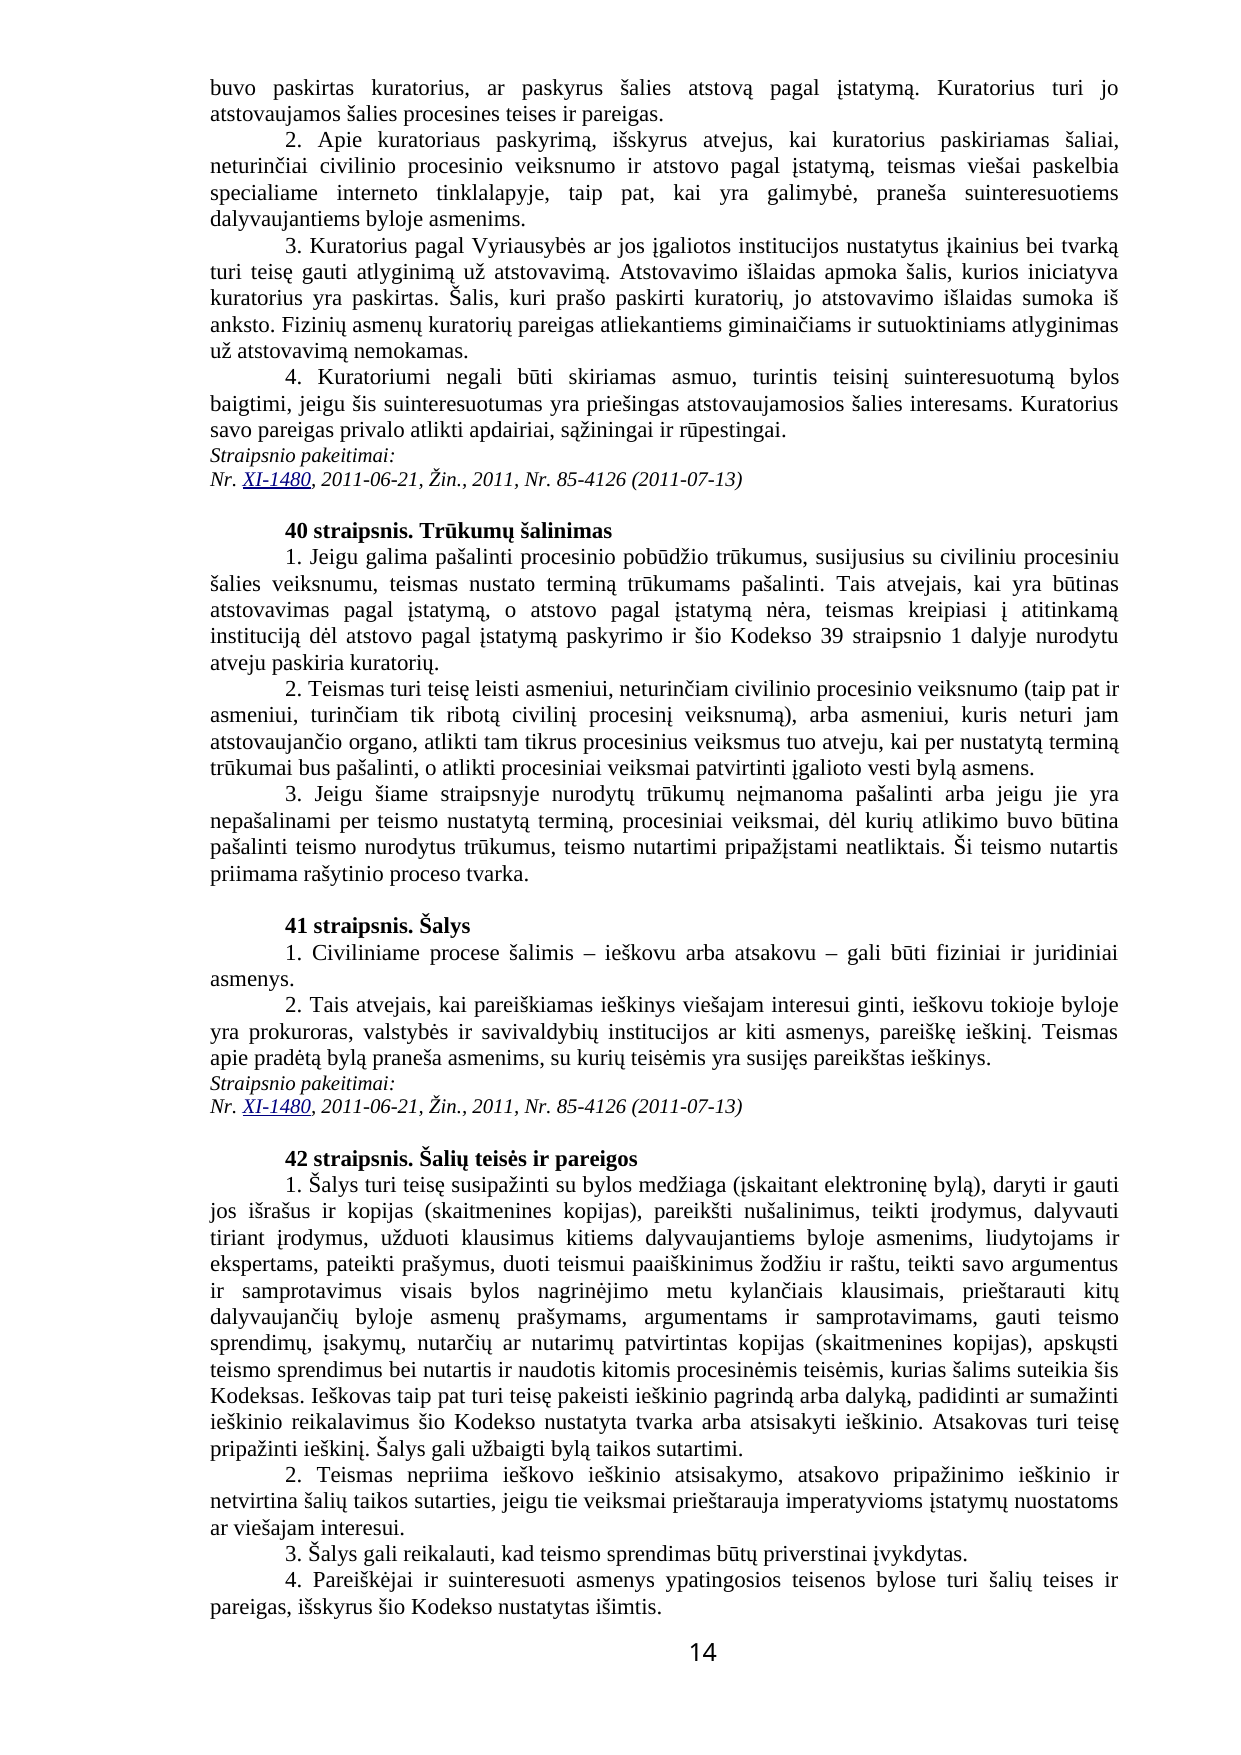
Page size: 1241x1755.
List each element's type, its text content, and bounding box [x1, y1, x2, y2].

text 3. Kuratorius pagal Vyriausybės ar jos įgaliotos institucijos nustatytus įkainius bei tvarką turi teisę gauti atlyginimą už atstovavimą. Atstovavimo išlaidas apmoka šalis, kurios iniciatyva kuratorius yra paskirtas. Šalis, kuri prašo paskirti kuratorių, jo atstovavimo išlaidas sumoka iš anksto. Fizinių asmenų kuratorių pareigas atliekantiems giminaičiams ir sutuoktiniams atlyginimas už atstovavimą nemokamas. [210, 232, 1120, 363]
text 4. Pareiškėjai ir suinteresuoti asmenys ypatingosios teisenos bylose turi šalių teises ir pareigas, išskyrus šio Kodekso nustatytas išimtis. [210, 1567, 1120, 1619]
text Nr. XI-1480, 2011-06-21, Žin., 2011, Nr. 85-4126 (2011-07-13) [210, 467, 1120, 491]
text 1. Jeigu galima pašalinti procesinio pobūdžio trūkumus, susijusius su civiliniu procesiniu šalies veiksnumu, teismas nustato terminą trūkumams pašalinti. Tais atvejais, kai yra būtinas atstovavimas pagal įstatymą, o atstovo pagal įstatymą nėra, teismas kreipiasi į atitinkamą instituciją dėl atstovo pagal įstatymą paskyrimo ir šio Kodekso 39 straipsnio 1 dalyje nurodytu atveju paskiria kuratorių. [210, 543, 1120, 675]
text 3. Šalys gali reikalauti, kad teismo sprendimas būtų priverstinai įvykdytas. [210, 1540, 1120, 1567]
text 40 straipsnis. Trūkumų šalinimas [210, 517, 1120, 543]
text 3. Jeigu šiame straipsnyje nurodytų trūkumų neįmanoma pašalinti arba jeigu jie yra nepašalinami per teismo nustatytą terminą, procesiniai veiksmai, dėl kurių atlikimo buvo būtina pašalinti teismo nurodytus trūkumus, teismo nutartimi pripažįstami neatliktais. Ši teismo nutartis priimama rašytinio proceso tvarka. [210, 781, 1120, 886]
text 1. Šalys turi teisę susipažinti su bylos medžiaga (įskaitant elektroninę bylą), daryti ir gauti jos išrašus ir kopijas (skaitmenines kopijas), pareikšti nušalinimus, teikti įrodymus, dalyvauti tiriant įrodymus, užduoti klausimus kitiems dalyvaujantiems byloje asmenims, liudytojams ir ekspertams, pateikti prašymus, duoti teismui paaiškinimus žodžiu ir raštu, teikti savo argumentus ir samprotavimus visais bylos nagrinėjimo metu kylančiais klausimais, prieštarauti kitų dalyvaujančių byloje asmenų prašymams, argumentams ir samprotavimams, gauti teismo sprendimų, įsakymų, nutarčių ar nutarimų patvirtintas kopijas (skaitmenines kopijas), apskųsti teismo sprendimus bei nutartis ir naudotis kitomis procesinėmis teisėmis, kurias šalims suteikia šis Kodeksas. Ieškovas taip pat turi teisę pakeisti ieškinio pagrindą arba dalyką, padidinti ar sumažinti ieškinio reikalavimus šio Kodekso nustatyta tvarka arba atsisakyti ieškinio. Atsakovas turi teisę pripažinti ieškinį. Šalys gali užbaigti bylą taikos sutartimi. [210, 1171, 1120, 1461]
text 2. Teismas nepriima ieškovo ieškinio atsisakymo, atsakovo pripažinimo ieškinio ir netvirtina šalių taikos sutarties, jeigu tie veiksmai prieštarauja imperatyvioms įstatymų nuostatoms ar viešajam interesui. [210, 1461, 1120, 1540]
text 42 straipsnis. Šalių teisės ir pareigos [210, 1145, 1120, 1171]
text 2. Tais atvejais, kai pareiškiamas ieškinys viešajam interesui ginti, ieškovu tokioje byloje yra prokuroras, valstybės ir savivaldybių institucijos ar kiti asmenys, pareiškę ieškinį. Teismas apie pradėtą bylą praneša asmenims, su kurių teisėmis yra susijęs pareikštas ieškinys. [210, 991, 1120, 1070]
text buvo paskirtas kuratorius, ar paskyrus šalies atstovą pagal įstatymą. Kuratorius turi jo atstovaujamos šalies procesines teises ir pareigas. [210, 73, 1120, 126]
text 41 straipsnis. Šalys [210, 912, 1120, 939]
text 2. Apie kuratoriaus paskyrimą, išskyrus atvejus, kai kuratorius paskiriamas šaliai, neturinčiai civilinio procesinio veiksnumo ir atstovo pagal įstatymą, teismas viešai paskelbia specialiame interneto tinklalapyje, taip pat, kai yra galimybė, praneša suinteresuotiems dalyvaujantiems byloje asmenims. [210, 126, 1120, 232]
text Straipsnio pakeitimai: [210, 1070, 1120, 1094]
text Straipsnio pakeitimai: [210, 442, 1120, 467]
text 4. Kuratoriumi negali būti skiriamas asmuo, turintis teisinį suinteresuotumą bylos baigtimi, jeigu šis suinteresuotumas yra priešingas atstovaujamosios šalies interesams. Kuratorius savo pareigas privalo atlikti apdairiai, sąžiningai ir rūpestingai. [210, 363, 1120, 442]
text Nr. XI-1480, 2011-06-21, Žin., 2011, Nr. 85-4126 (2011-07-13) [210, 1094, 1120, 1118]
text 2. Teismas turi teisę leisti asmeniui, neturinčiam civilinio procesinio veiksnumo (taip pat ir asmeniui, turinčiam tik ribotą civilinį procesinį veiksnumą), arba asmeniui, kuris neturi jam atstovaujančio organo, atlikti tam tikrus procesinius veiksmus tuo atveju, kai per nustatytą terminą trūkumai bus pašalinti, o atlikti procesiniai veiksmai patvirtinti įgalioto vesti bylą asmens. [210, 675, 1120, 781]
text 1. Civiliniame procese šalimis – ieškovu arba atsakovu – gali būti fiziniai ir juridiniai asmenys. [210, 939, 1120, 991]
